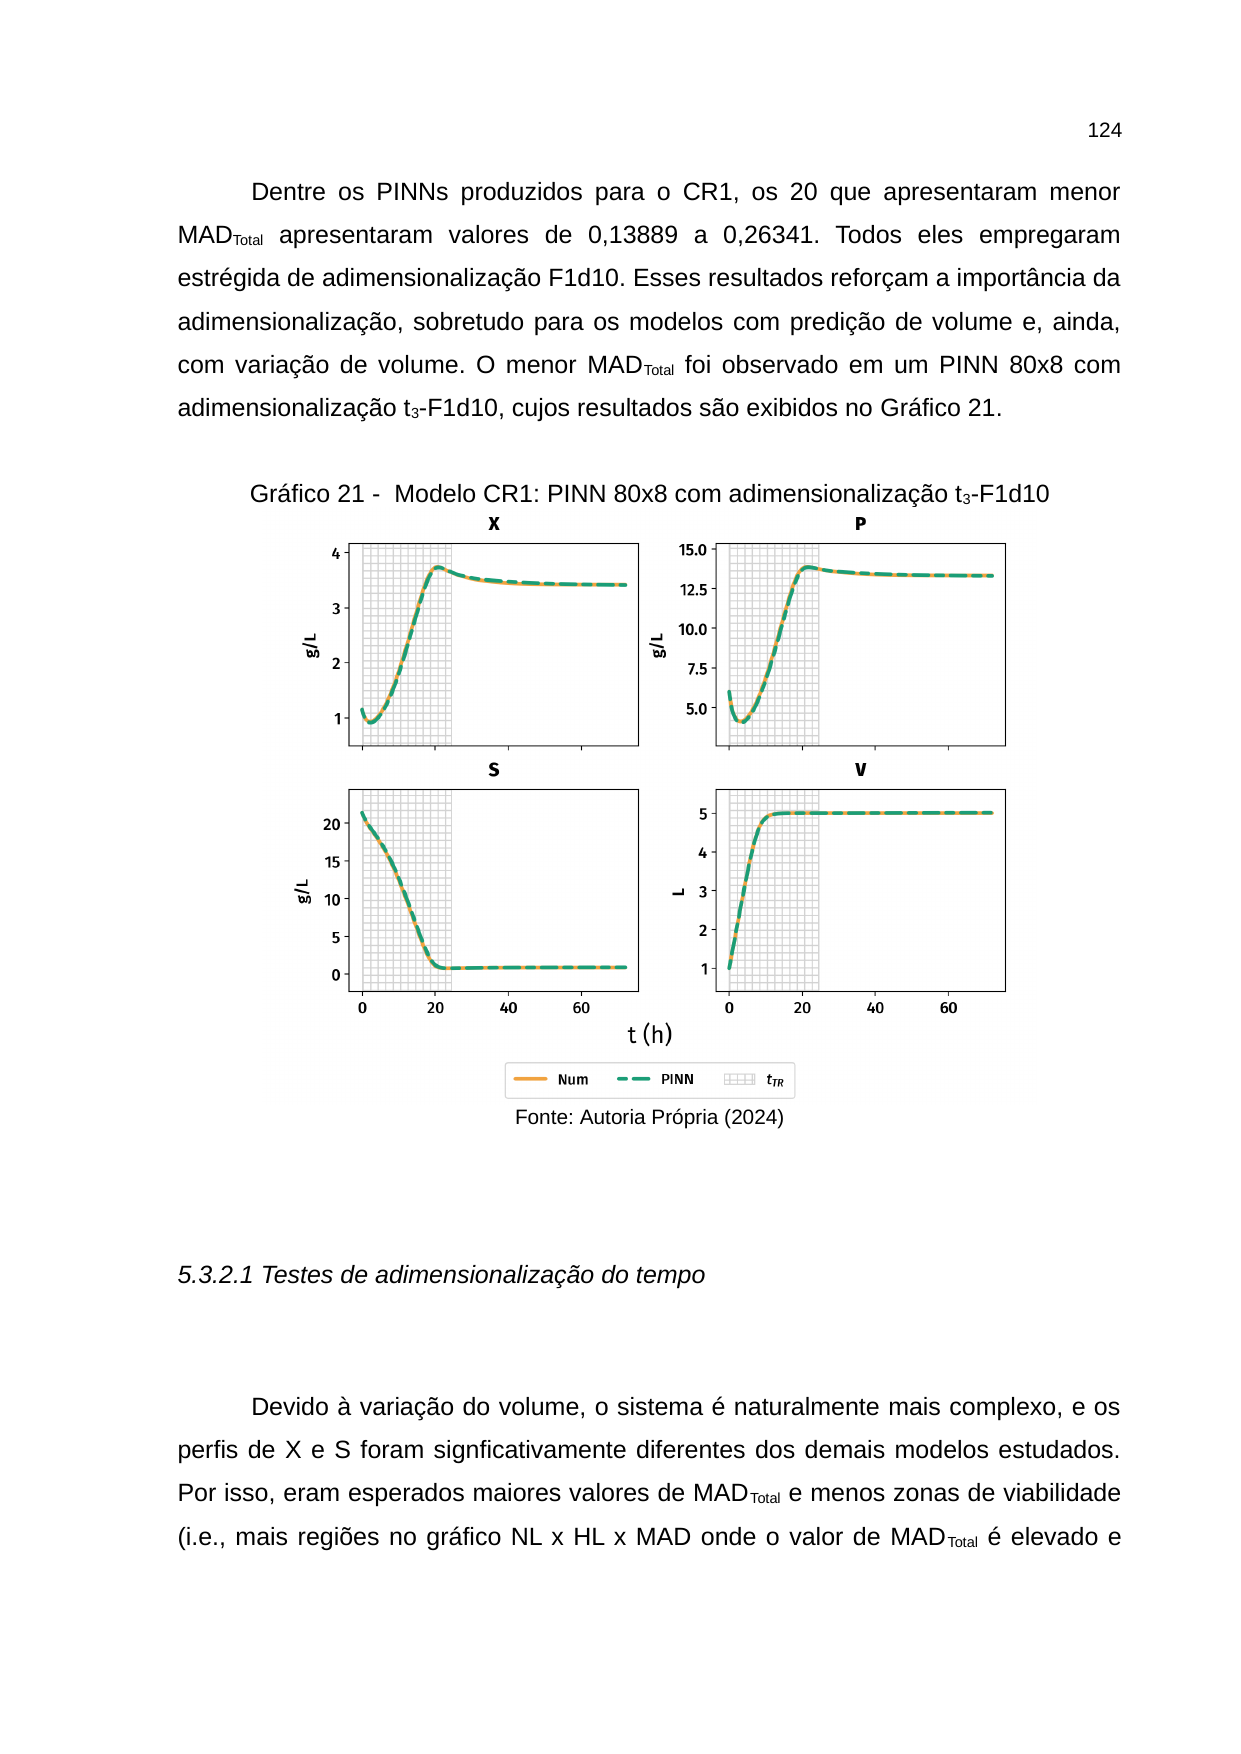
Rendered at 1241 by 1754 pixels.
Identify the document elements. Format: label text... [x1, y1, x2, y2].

picture [262, 507, 1037, 1105]
text Gráfico 21 - Modelo CR1: PINN 80x8 com adimensionalização t3-F1d10 [177, 479, 1122, 508]
text Fonte: Autoria Própria (2024) [177, 1105, 1122, 1129]
subtitle Testes de adimensionalização do tempo [177, 1261, 1122, 1289]
text Devido à variação do volume, o sistema é naturalmente mais complexo, e os perfis de X e S foram signficativamente diferentes dos demais modelos estudados. Por isso, eram esperados maiores valores de MADTotal e menos zonas de viabilidade (i.e., mais regiões no gráfico NL x HL x MAD onde o valor de MADTotal é elevado e [177, 1392, 1122, 1550]
text Dentre os PINNs produzidos para o CR1, os 20 que apresentaram menor MADTotal apresentaram valores de 0,13889 a 0,26341. Todos eles empregaram estrégida de adimensionalização F1d10. Esses resultados reforçam a importância da adimensionalização, sobretudo para os modelos com predição de volume e, ainda, com variação de volume. O menor MADTotal foi observado em um PINN 80x8 com adimensionalização t3-F1d10, cujos resultados são exibidos no Gráfico 21. [177, 177, 1122, 421]
